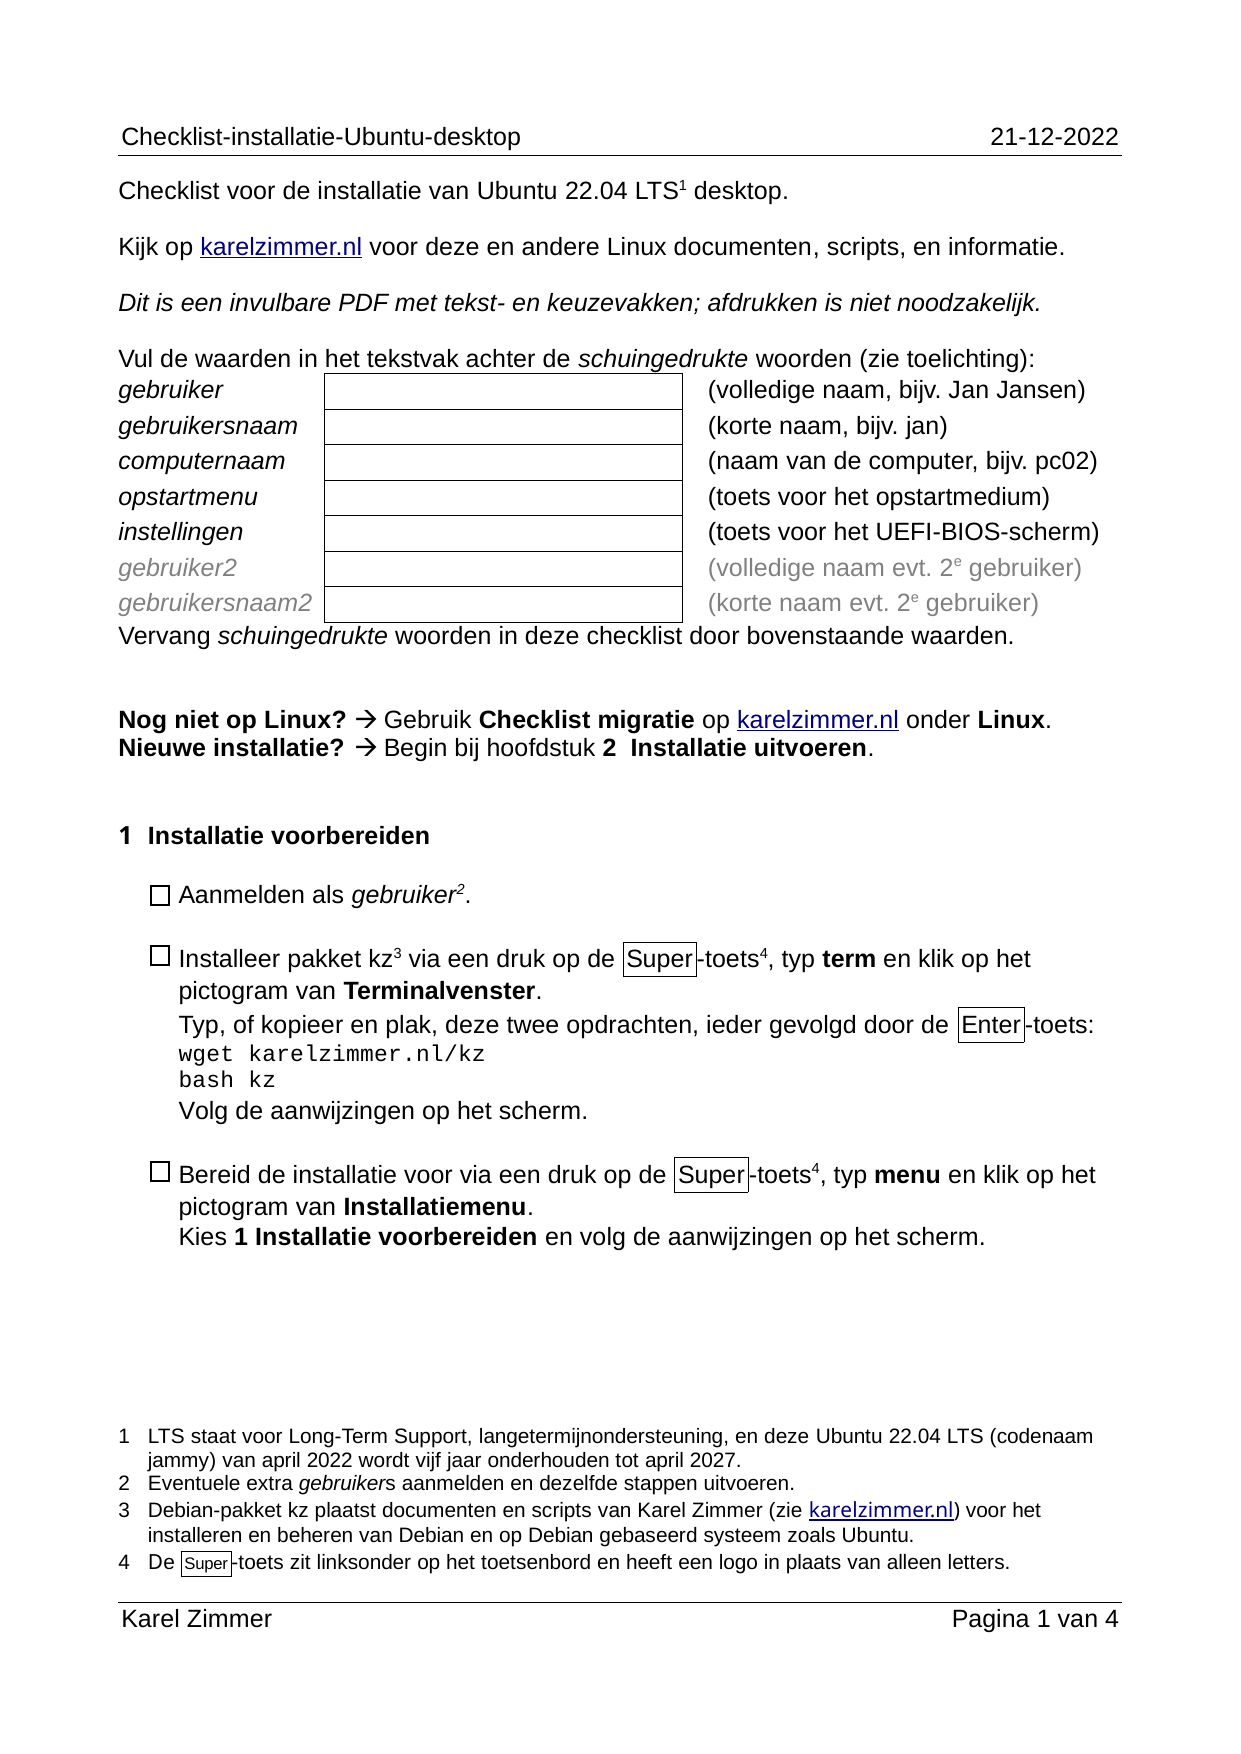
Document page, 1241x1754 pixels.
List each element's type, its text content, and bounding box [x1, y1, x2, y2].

text Dit is een invulbare PDF met tekst- en keuzevakken; afdrukken is niet noodzakelijk. [118, 289, 1122, 317]
text (korte naam evt. 2e gebruiker) [683, 586, 1122, 622]
text gebruiker2 [118, 551, 324, 586]
text Nieuwe installatie?  Begin bij hoofdstuk 2 Installatie uitvoeren. [118, 734, 1122, 762]
table_cell Bereid de installatie voor via een druk op de Super-toets4, typ menu en klik op het pictogram van Installatiemenu. [177, 1156, 1120, 1222]
table_cell [141, 1156, 177, 1222]
text Vul de waarden in het tekstvak achter de schuingedrukte woorden (zie toelichting): [118, 345, 1122, 373]
text gebruikersnaam [118, 409, 324, 444]
text Nog niet op Linux?  Gebruik Checklist migratie op karelzimmer.nl onder Linux. [118, 706, 1122, 734]
table_cell Kies 1 Installatie voorbereiden en volg de aanwijzingen op het scherm. [177, 1222, 1120, 1252]
text (toets voor het opstartmedium) [683, 480, 1122, 515]
text (volledige naam, bijv. Jan Jansen) [683, 373, 1122, 409]
text LTS staat voor Long-Term Support, langetermijnondersteuning, en deze Ubuntu 22.04 LTS (codenaam jammy) van april 2022 wordt vijf jaar onderhouden tot april 2027. [118, 1424, 1122, 1472]
text opstartmenu [118, 480, 324, 515]
text computernaam [118, 444, 324, 480]
table_header [141, 880, 177, 910]
text (volledige naam evt. 2e gebruiker) [683, 551, 1122, 586]
list Installatie voorbereiden [118, 818, 1122, 852]
table_cell Volg de aanwijzingen op het scherm. [177, 1096, 1120, 1126]
text (korte naam, bijv. jan) [683, 409, 1122, 444]
table_cell [141, 1222, 177, 1252]
table_cell [141, 1126, 177, 1156]
text gebruiker [118, 373, 324, 409]
table_cell [141, 1096, 177, 1126]
text Checklist voor de installatie van Ubuntu 22.04 LTS desktop. [118, 177, 1122, 205]
table_cell Typ, of kopieer en plak, deze twee opdrachten, ieder gevolgd door de Enter-toets: wget karelzimmer.nl/kz bash kz [177, 1006, 1120, 1096]
text (toets voor het UEFI-BIOS-scherm) [683, 515, 1122, 551]
text gebruikersnaam2 [118, 586, 324, 622]
table_cell Installeer pakket kz via een druk op de Super-toets, typ term en klik op het pictogram van Terminalvenster. [177, 941, 1120, 1006]
table_cell [141, 941, 177, 1006]
table_cell [141, 1006, 177, 1096]
table_cell [177, 1126, 1120, 1156]
text instellingen [118, 515, 324, 551]
table_cell [141, 910, 177, 941]
text Kijk op karelzimmer.nl voor deze en andere Linux documenten, scripts, en informatie. [118, 233, 1122, 261]
table_cell [177, 910, 1120, 941]
text Vervang schuingedrukte woorden in deze checklist door bovenstaande waarden. [118, 622, 1122, 650]
table_header Aanmelden als gebruiker. [177, 880, 1120, 910]
text (naam van de computer, bijv. pc02) [683, 444, 1122, 480]
